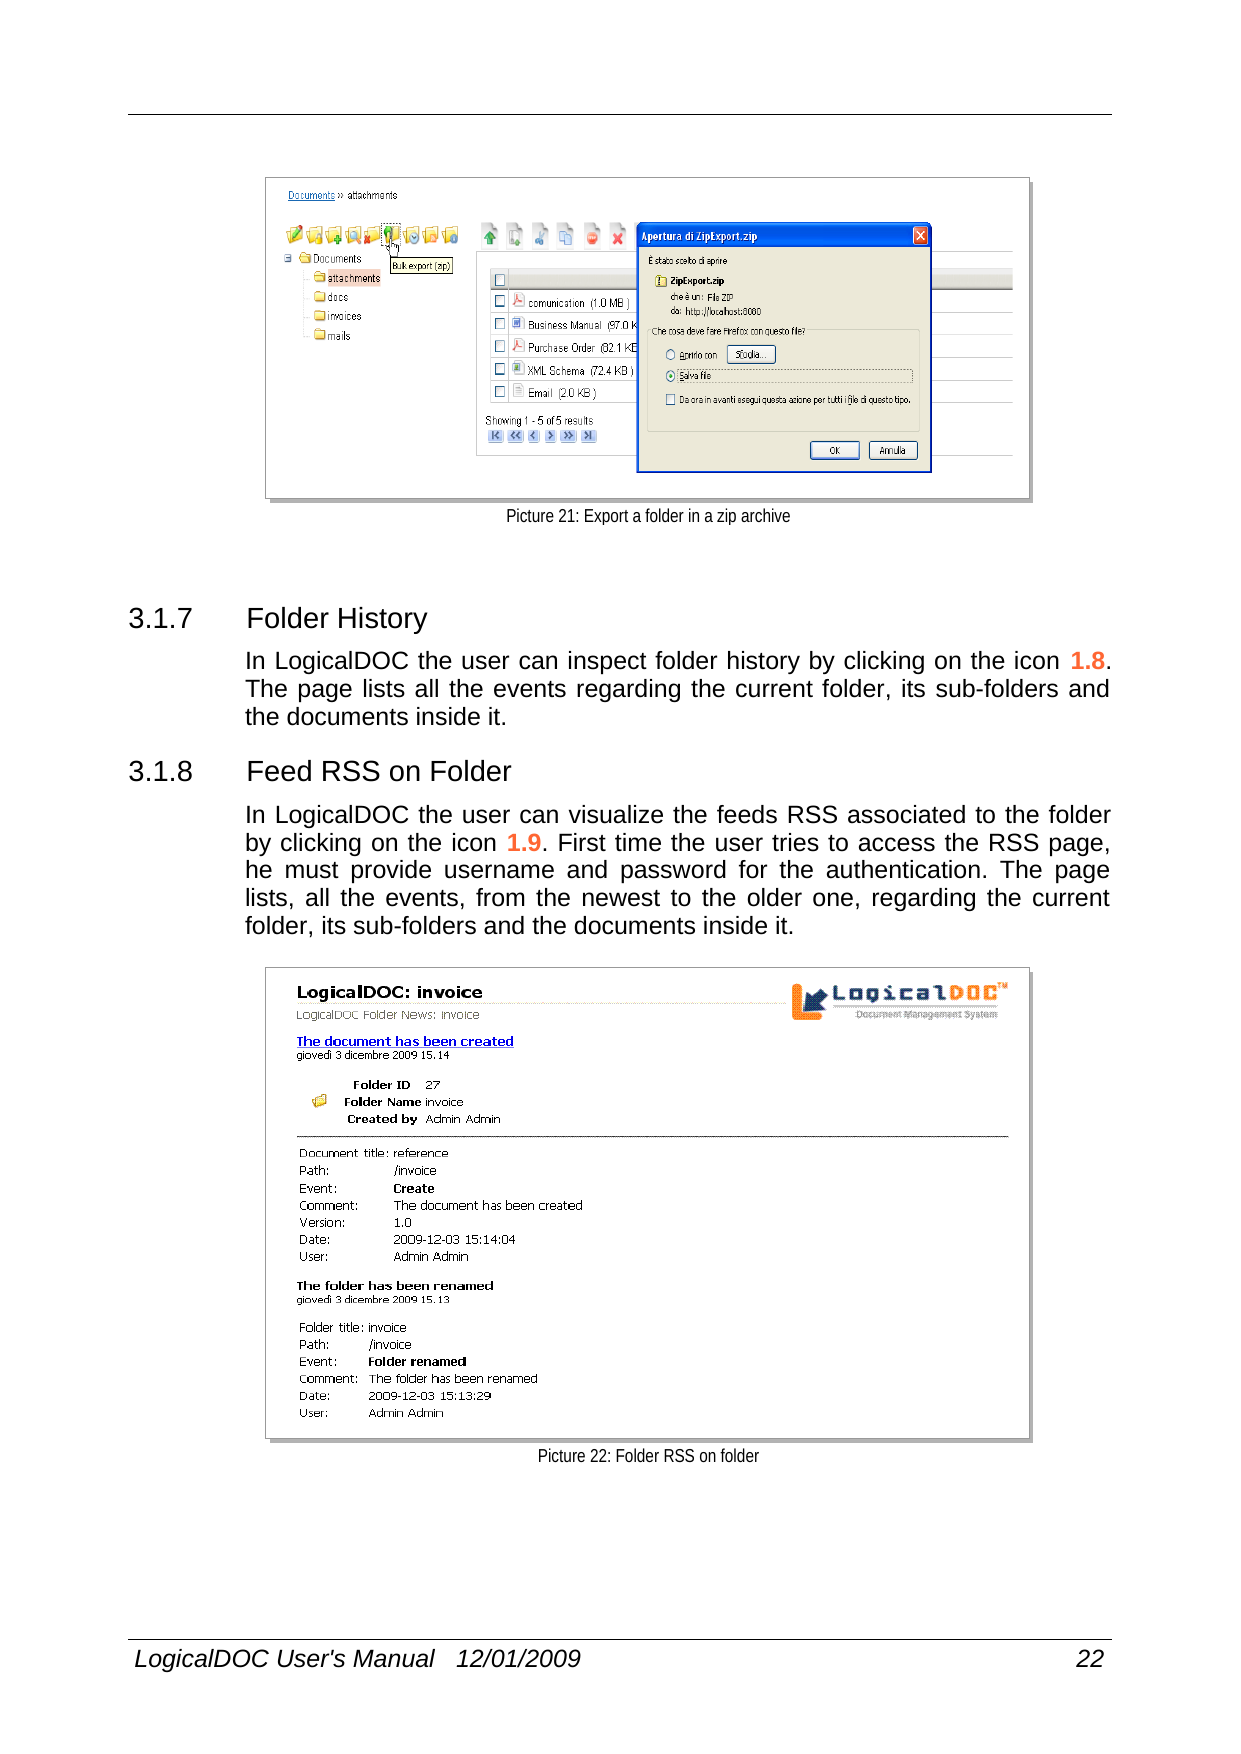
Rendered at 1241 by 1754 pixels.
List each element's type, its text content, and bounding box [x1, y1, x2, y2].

text Picture 22: Folder RSS on folder [265, 1439, 1031, 1464]
list Picture 21: Export a folder in a zip archive [265, 499, 1031, 524]
subtitle Feed RSS on Folder [128, 755, 1112, 788]
subtitle Folder History [128, 602, 1112, 634]
text In LogicalDOC the user can inspect folder history by clicking on the icon 1.8. The page lists all the events regarding the current folder, its sub-folders and the documents inside it. [245, 647, 1112, 731]
picture [282, 186, 1013, 490]
text In LogicalDOC the user can visualize the feeds RSS associated to the folder by clicking on the icon 1.9. First time the user tries to access the RSS page, he must provide username and password for the authentication. The page lists, all the events, from the newest to the older one, regarding the current folder, its sub-folders and the documents inside it. [245, 800, 1112, 940]
